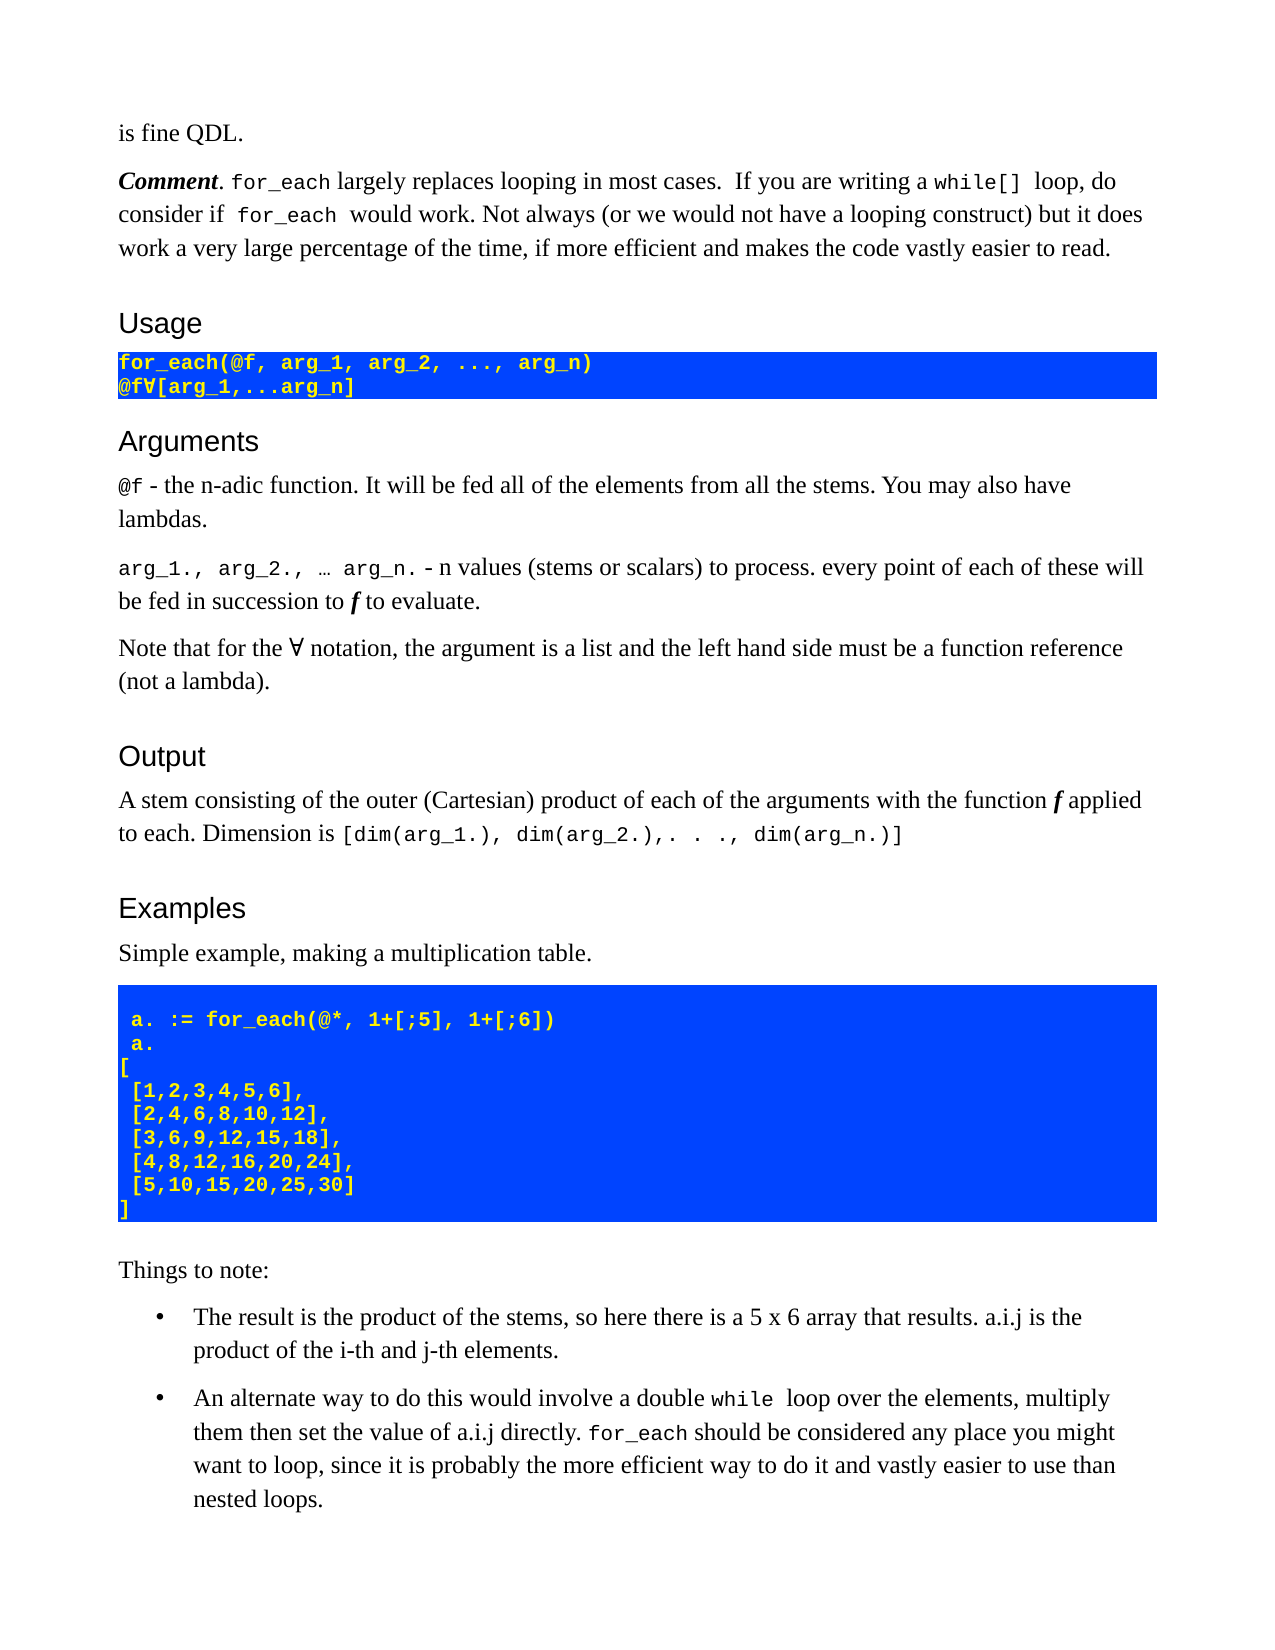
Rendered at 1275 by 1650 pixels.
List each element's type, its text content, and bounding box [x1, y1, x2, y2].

text Things to note: [118, 1222, 1157, 1283]
list The result is the product of the stems, so here there is a 5 x 6 array that results. a.i.j is the product of the i-th and j-th elements. [156, 1302, 1157, 1364]
list An alternate way to do this would involve a double while loop over the elements, multiply them then set the value of a.i.j directly. for_each should be considered any place you might want to loop, since it is probably the more efficient way to do it and vastly easier to use than nested loops. [156, 1383, 1157, 1512]
text @f∀[arg_1,...arg_n] [118, 376, 1157, 399]
text Note that for the ∀ notation, the argument is a list and the left hand side must be a function reference (not a lambda). [118, 633, 1157, 695]
text for_each(@f, arg_1, arg_2, ..., arg_n) [118, 352, 1157, 376]
text arg_1., arg_2., … arg_n. - n values (stems or scalars) to process. every point of each of these will be fed in succession to f to evaluate. [118, 552, 1157, 614]
subtitle Output [118, 739, 1157, 772]
text Simple example, making a multiplication table. [118, 938, 1157, 966]
text Comment. for_each largely replaces looping in most cases. If you are writing a while[] loop, do consider if for_each would work. Not always (or we would not have a looping construct) but it does work a very large percentage of the time, if more efficient and makes the code vastly easier to read. [118, 166, 1157, 262]
text A stem consisting of the outer (Cartesian) product of each of the arguments with the function f applied to each. Dimension is [dim(arg_1.), dim(arg_2.),. . ., dim(arg_n.)] [118, 785, 1157, 848]
subtitle Examples [118, 892, 1157, 925]
subtitle Arguments [118, 424, 1157, 458]
text @f - the n-adic function. It will be fed all of the elements from all the stems. You may also have lambdas. [118, 470, 1157, 533]
subtitle Usage [118, 306, 1157, 339]
text is fine QDL. [118, 118, 1157, 147]
text a. := for_each(@*, 1+[;5], 1+[;6]) a. [ [1,2,3,4,5,6], [2,4,6,8,10,12], [3,6,9,12,15,18], [4,8,12,16,20,24], [5,10,15,20,25,30] ] [118, 985, 1157, 1222]
